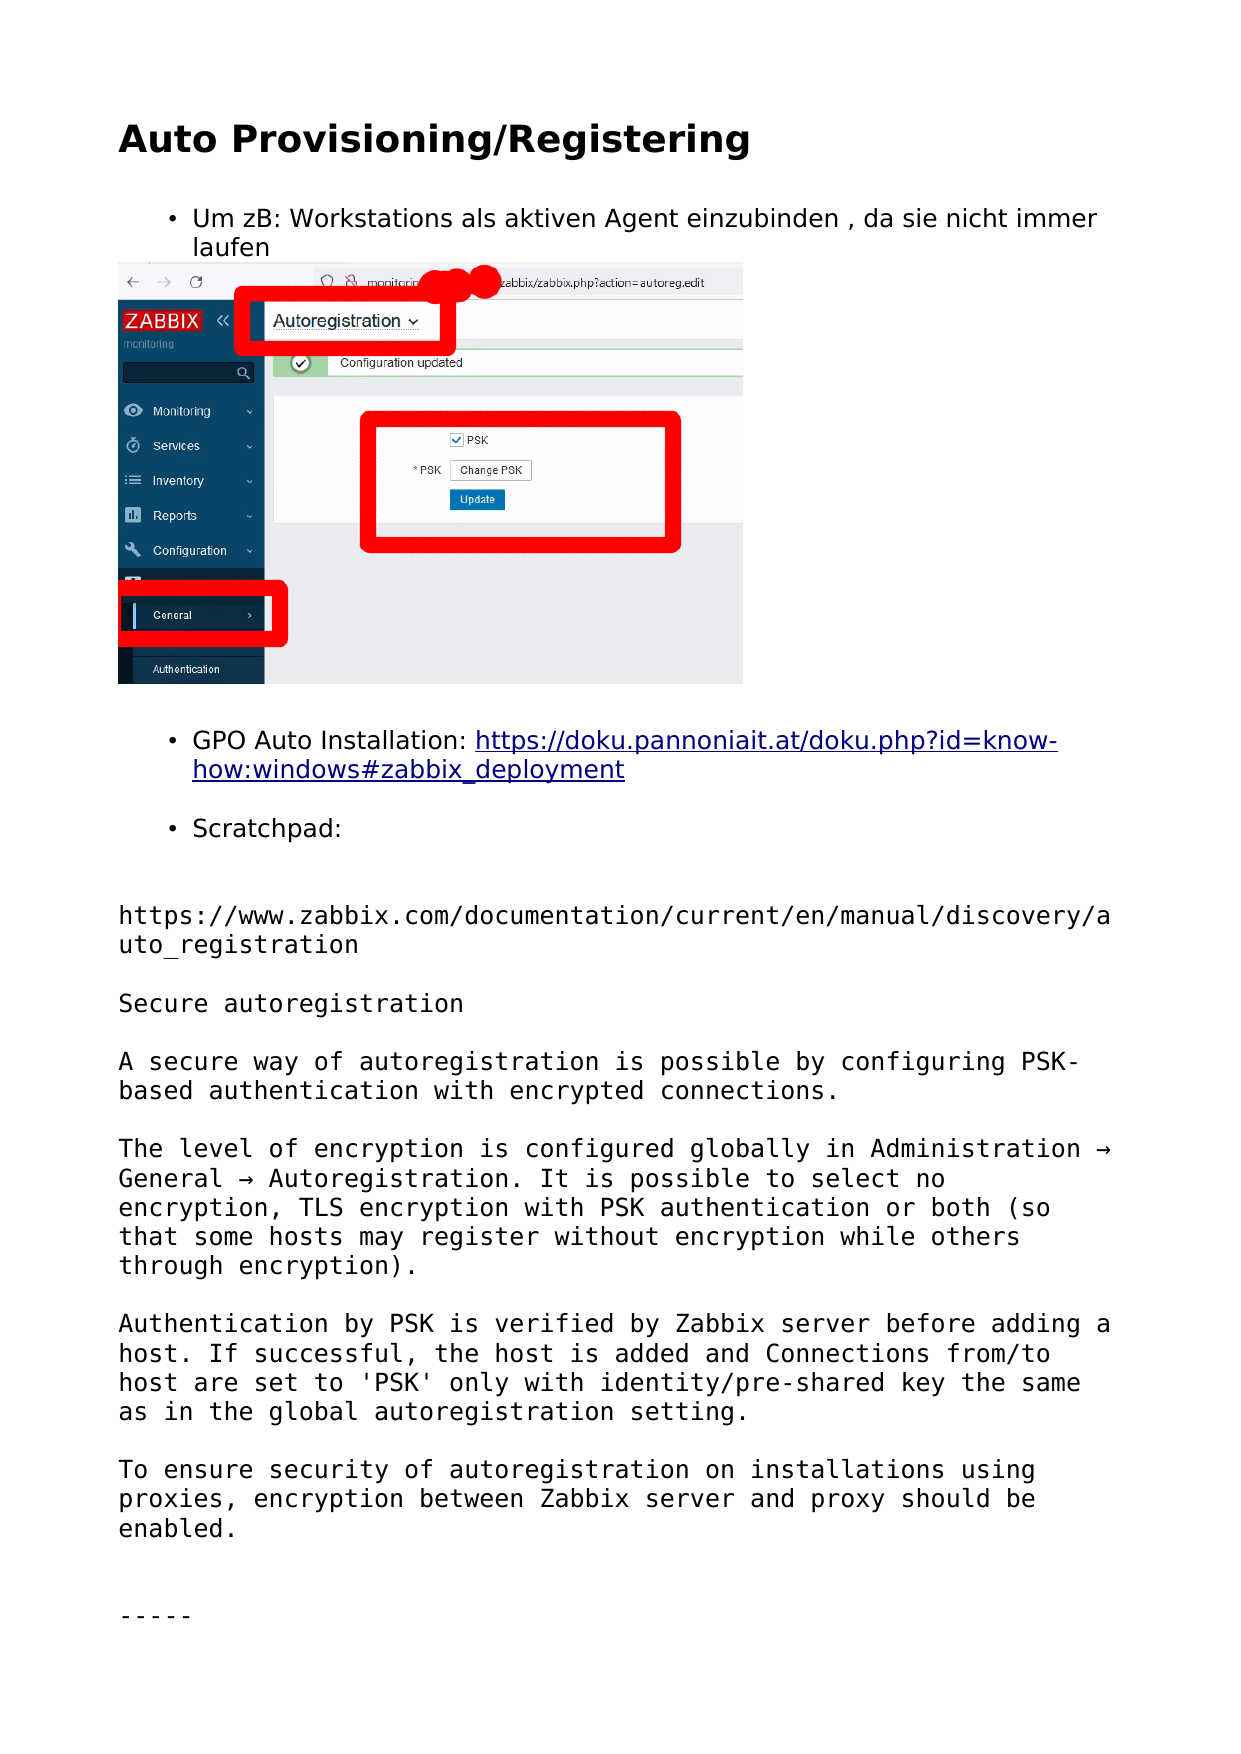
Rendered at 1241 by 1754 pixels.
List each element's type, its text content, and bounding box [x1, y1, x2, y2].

text https://www.zabbix.com/documentation/current/en/manual/discovery/auto_registration Secure autoregistration A secure way of autoregistration is possible by configuring PSK-based authentication with encrypted connections. The level of encryption is configured globally in Administration → General → Autoregistration. It is possible to select no encryption, TLS encryption with PSK authentication or both (so that some hosts may register without encryption while others through encryption). Authentication by PSK is verified by Zabbix server before adding a host. If successful, the host is added and Connections from/to host are set to 'PSK' only with identity/pre-shared key the same as in the global autoregistration setting. To ensure security of autoregistration on installations using proxies, encryption between Zabbix server and proxy should be enabled. [118, 843, 1122, 1630]
subtitle Auto Provisioning/Registering [118, 118, 1122, 162]
list GPO Auto Installation: https://doku.pannoniait.at/doku.php?id=know-how:windows#zabbix_deployment [177, 726, 1122, 784]
picture [118, 262, 744, 684]
list Scratchpad: [177, 814, 1122, 843]
list Um zB: Workstations als aktiven Agent einzubinden , da sie nicht immer laufen [177, 204, 1122, 262]
